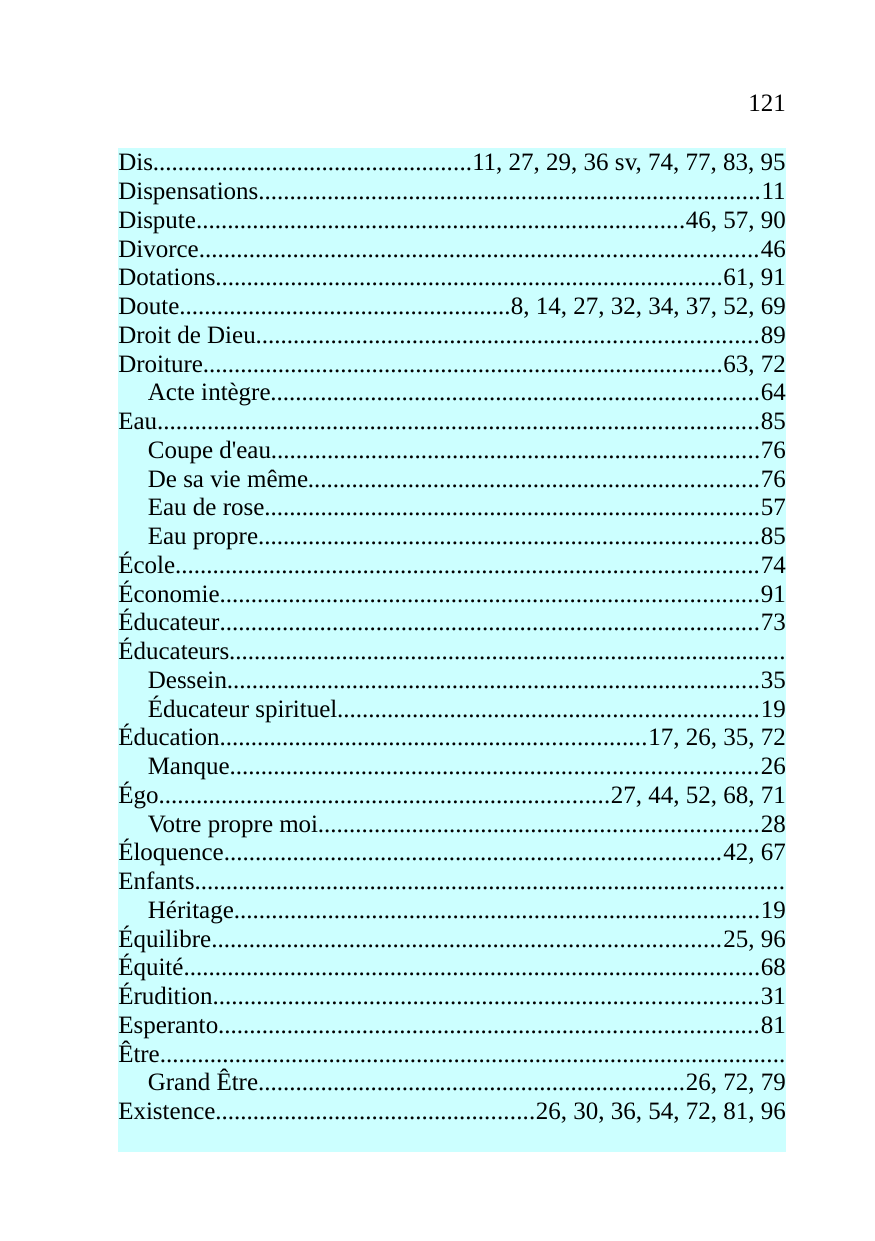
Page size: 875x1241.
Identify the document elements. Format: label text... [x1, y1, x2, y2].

text Dis 11, 27, 29, 36 sv, 74, 77, 83, 95 [118, 147, 786, 176]
text Dispute 46, 57, 90 [118, 205, 786, 234]
text Acte intègre 64 [148, 377, 786, 406]
text Grand Être 26, 72, 79 [148, 1067, 786, 1096]
text Héritage 19 [148, 895, 786, 924]
text Enfants [118, 866, 786, 895]
text Équilibre 25, 96 [118, 924, 786, 952]
text Eau 85 [118, 406, 786, 435]
text Éducateur spirituel 19 [148, 694, 786, 722]
text Esperanto 81 [118, 1010, 786, 1039]
text Égo 27, 44, 52, 68, 71 [118, 780, 786, 809]
text Divorce 46 [118, 234, 786, 262]
text Coupe d'eau 76 [148, 435, 786, 464]
text Dessein 35 [148, 665, 786, 694]
text Éducation 17, 26, 35, 72 [118, 722, 786, 751]
text Droiture 63, 72 [118, 349, 786, 377]
text Manque 26 [148, 751, 786, 780]
text Votre propre moi 28 [148, 809, 786, 837]
text Droit de Dieu 89 [118, 320, 786, 349]
text Éloquence 42, 67 [118, 837, 786, 866]
text Équité 68 [118, 952, 786, 981]
text Économie 91 [118, 579, 786, 607]
text Eau propre 85 [148, 521, 786, 550]
text Éducateur 73 [118, 607, 786, 636]
text Éducateurs [118, 636, 786, 665]
text Érudition 31 [118, 981, 786, 1010]
text Dispensations 11 [118, 176, 786, 205]
text Eau de rose 57 [148, 492, 786, 521]
text Être [118, 1039, 786, 1067]
text Existence 26, 30, 36, 54, 72, 81, 96 [118, 1096, 786, 1125]
text École 74 [118, 550, 786, 579]
text De sa vie même 76 [148, 464, 786, 492]
text Doute 8, 14, 27, 32, 34, 37, 52, 69 [118, 291, 786, 320]
text Dotations 61, 91 [118, 262, 786, 291]
